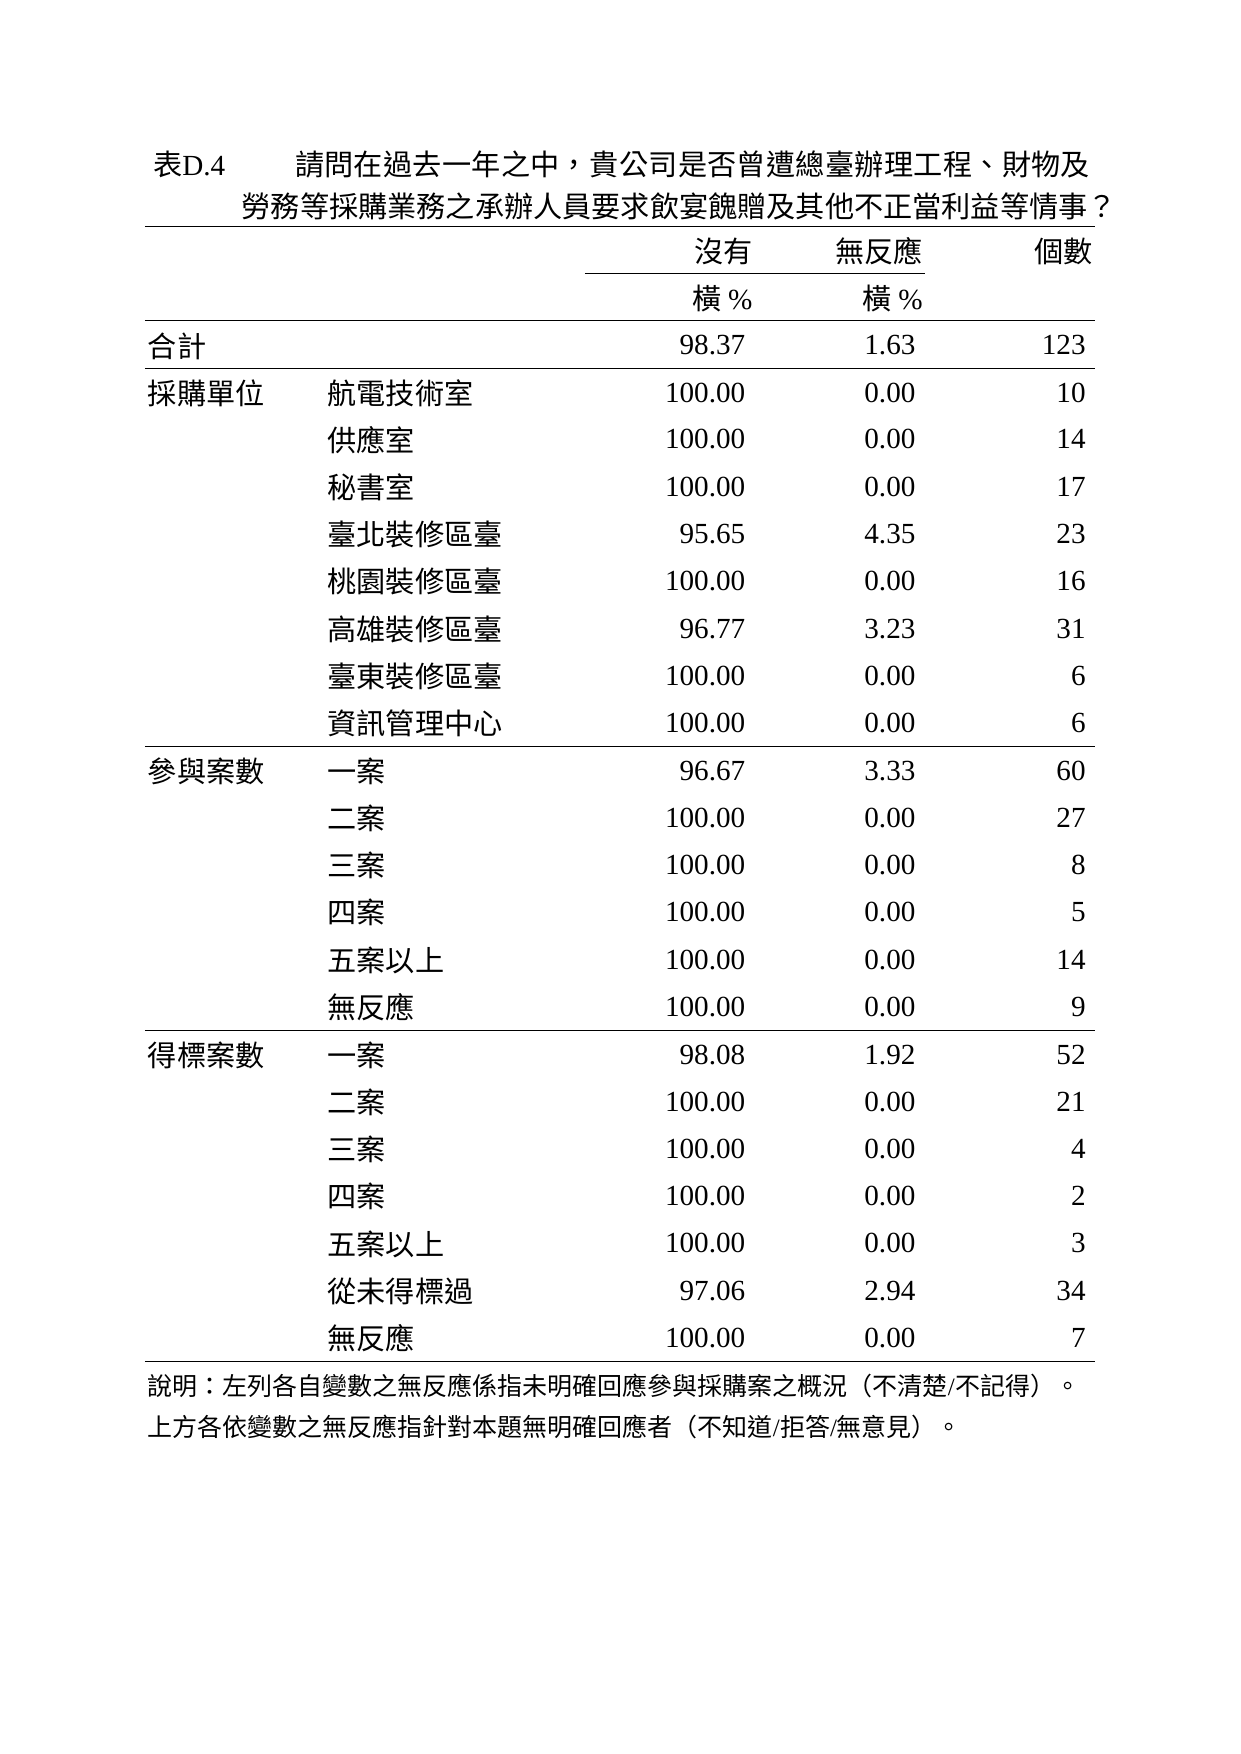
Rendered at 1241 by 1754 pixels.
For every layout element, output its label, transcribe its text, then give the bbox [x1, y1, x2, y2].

table_cell [145, 982, 324, 1029]
table_header 無反應 [755, 227, 925, 273]
table_cell [145, 888, 324, 935]
table_cell 3.33 [755, 747, 925, 793]
table_cell [145, 793, 324, 840]
table_cell 秘書室 [324, 462, 585, 509]
table_cell 100.00 [585, 369, 755, 415]
table_cell 合計 [145, 321, 324, 367]
table_cell 23 [925, 509, 1095, 557]
table_cell 16 [925, 557, 1095, 604]
table_cell [145, 273, 324, 320]
table_cell 臺東裝修區臺 [324, 651, 585, 698]
text 上方各依變數之無反應指針對本題無明確回應者（不知道/拒答/無意見）。 [148, 1403, 1092, 1445]
table_cell 100.00 [585, 935, 755, 982]
table_cell 五案以上 [324, 935, 585, 982]
table_cell 0.00 [755, 699, 925, 746]
table_cell 95.65 [585, 509, 755, 557]
table_cell [145, 557, 324, 604]
table_cell 2 [925, 1171, 1095, 1219]
table_cell 桃園裝修區臺 [324, 557, 585, 604]
table_cell 1.92 [755, 1031, 925, 1077]
table_cell 100.00 [585, 888, 755, 935]
table_cell 7 [925, 1313, 1095, 1361]
table_cell 二案 [324, 1077, 585, 1124]
table_cell 100.00 [585, 1219, 755, 1266]
table_cell 97.06 [585, 1266, 755, 1313]
table_cell 一案 [324, 747, 585, 793]
table_cell 橫 % [585, 274, 755, 320]
table_cell 4 [925, 1124, 1095, 1171]
table_cell 6 [925, 651, 1095, 698]
table_cell 5 [925, 888, 1095, 935]
table_cell 0.00 [755, 415, 925, 462]
table_cell 10 [925, 369, 1095, 415]
table_cell [145, 509, 324, 557]
table_cell 0.00 [755, 1124, 925, 1171]
table_cell 橫 % [755, 274, 925, 320]
table_cell 31 [925, 604, 1095, 651]
table_cell 34 [925, 1266, 1095, 1313]
table_header 沒有 [585, 227, 755, 273]
table_cell 3 [925, 1219, 1095, 1266]
table_cell 27 [925, 793, 1095, 840]
table_cell 0.00 [755, 557, 925, 604]
table_cell 98.08 [585, 1031, 755, 1077]
table_cell 四案 [324, 1171, 585, 1219]
table_header 個數 [925, 227, 1095, 273]
table_cell 60 [925, 747, 1095, 793]
table_cell 採購單位 [145, 369, 324, 415]
table_cell 資訊管理中心 [324, 699, 585, 746]
table_cell 1.63 [755, 321, 925, 367]
table_cell 100.00 [585, 1077, 755, 1124]
table_cell 0.00 [755, 1077, 925, 1124]
table_cell [145, 651, 324, 698]
table_cell [145, 699, 324, 746]
table_cell [145, 935, 324, 982]
table_cell 高雄裝修區臺 [324, 604, 585, 651]
table_cell 17 [925, 462, 1095, 509]
text 說明：左列各自變數之無反應係指未明確回應參與採購案之概況（不清楚/不記得）。 [148, 1362, 1092, 1403]
table_cell 6 [925, 699, 1095, 746]
table_cell 臺北裝修區臺 [324, 509, 585, 557]
table_cell 100.00 [585, 557, 755, 604]
table_cell [324, 273, 585, 320]
table_cell 96.77 [585, 604, 755, 651]
table_cell 四案 [324, 888, 585, 935]
table_cell 96.67 [585, 747, 755, 793]
list 請問在過去一年之中，貴公司是否曾遭總臺辦理工程、財物及勞務等採購業務之承辦人員要求飲宴餽贈及其他不正當利益等情事？ [153, 142, 1092, 226]
table_cell 一案 [324, 1031, 585, 1077]
table_cell 0.00 [755, 369, 925, 415]
table_cell 100.00 [585, 415, 755, 462]
table_cell 0.00 [755, 793, 925, 840]
table_cell 98.37 [585, 321, 755, 367]
table_cell 100.00 [585, 1171, 755, 1219]
table_cell 航電技術室 [324, 369, 585, 415]
table_cell 14 [925, 415, 1095, 462]
table_cell [145, 1124, 324, 1171]
table_cell 參與案數 [145, 747, 324, 793]
table_cell 100.00 [585, 1124, 755, 1171]
table_cell [145, 1266, 324, 1313]
table_cell [145, 1219, 324, 1266]
table_cell 0.00 [755, 840, 925, 888]
table_cell [145, 840, 324, 888]
table_cell 0.00 [755, 1171, 925, 1219]
table_cell [145, 1171, 324, 1219]
table_cell 0.00 [755, 1219, 925, 1266]
table_cell 2.94 [755, 1266, 925, 1313]
table_cell 無反應 [324, 1313, 585, 1361]
table_cell 100.00 [585, 651, 755, 698]
table_cell 100.00 [585, 462, 755, 509]
table_cell 從未得標過 [324, 1266, 585, 1313]
table_cell [324, 321, 585, 367]
table_cell [145, 415, 324, 462]
table_cell 0.00 [755, 982, 925, 1029]
table_cell 100.00 [585, 1313, 755, 1361]
table_cell [145, 1313, 324, 1361]
table_cell [145, 1077, 324, 1124]
table_cell 無反應 [324, 982, 585, 1029]
table_cell 8 [925, 840, 1095, 888]
table_cell 三案 [324, 840, 585, 888]
table_cell [145, 604, 324, 651]
table_cell 100.00 [585, 793, 755, 840]
table_cell 14 [925, 935, 1095, 982]
table_cell 9 [925, 982, 1095, 1029]
table_cell 4.35 [755, 509, 925, 557]
table_cell 五案以上 [324, 1219, 585, 1266]
table_cell 3.23 [755, 604, 925, 651]
table_cell 0.00 [755, 1313, 925, 1361]
table_cell 0.00 [755, 888, 925, 935]
table_cell 0.00 [755, 651, 925, 698]
table_cell 0.00 [755, 462, 925, 509]
table_header [324, 227, 585, 273]
table_header [145, 227, 324, 273]
table_cell [925, 273, 1095, 320]
table_cell 100.00 [585, 840, 755, 888]
table_cell [145, 462, 324, 509]
table_cell 0.00 [755, 935, 925, 982]
table_cell 100.00 [585, 982, 755, 1029]
table_cell 得標案數 [145, 1031, 324, 1077]
table_cell 21 [925, 1077, 1095, 1124]
table_cell 100.00 [585, 699, 755, 746]
table_cell 二案 [324, 793, 585, 840]
table_cell 52 [925, 1031, 1095, 1077]
table_cell 123 [925, 321, 1095, 367]
table_cell 三案 [324, 1124, 585, 1171]
table_cell 供應室 [324, 415, 585, 462]
